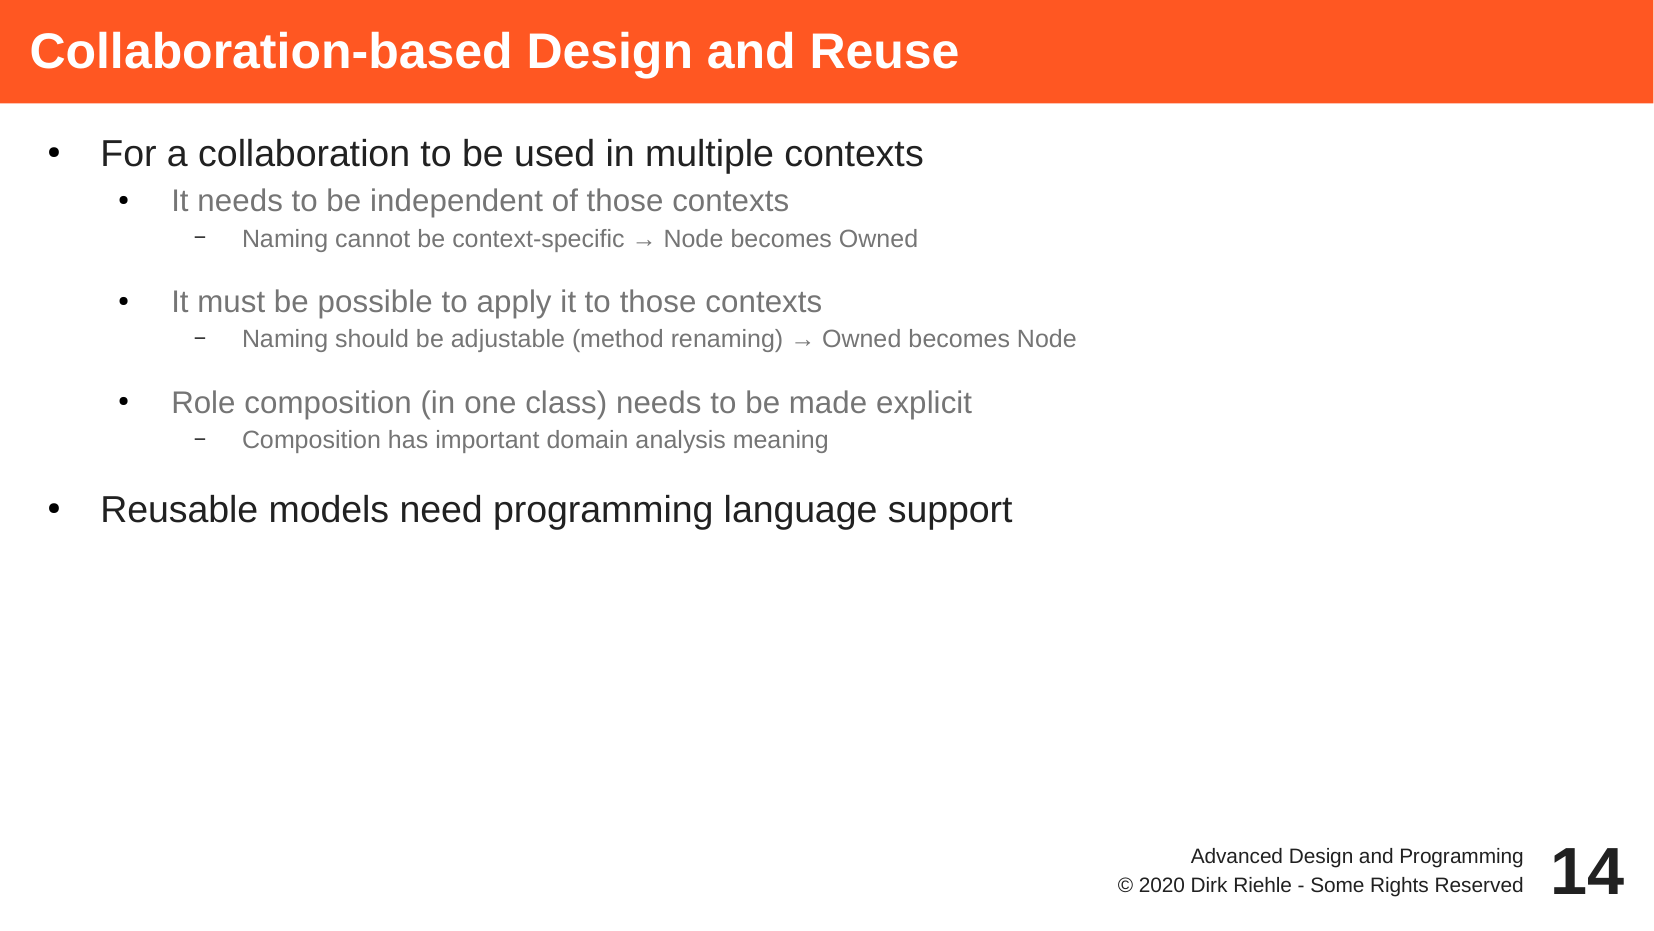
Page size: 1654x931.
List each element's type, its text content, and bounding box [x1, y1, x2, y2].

list For a collaboration to be used in multiple contexts It needs to be independent of those contexts Naming cannot be context-specific → Node becomes Owned It must be possible to apply it to those contexts Naming should be adjustable (method renaming) → Owned becomes Node Role composition (in one class) needs to be made explicit Composition has important domain analysis meaning Reusable models need programming language support [29, 132, 1625, 813]
title Collaboration-based Design and Reuse [0, 0, 1654, 104]
